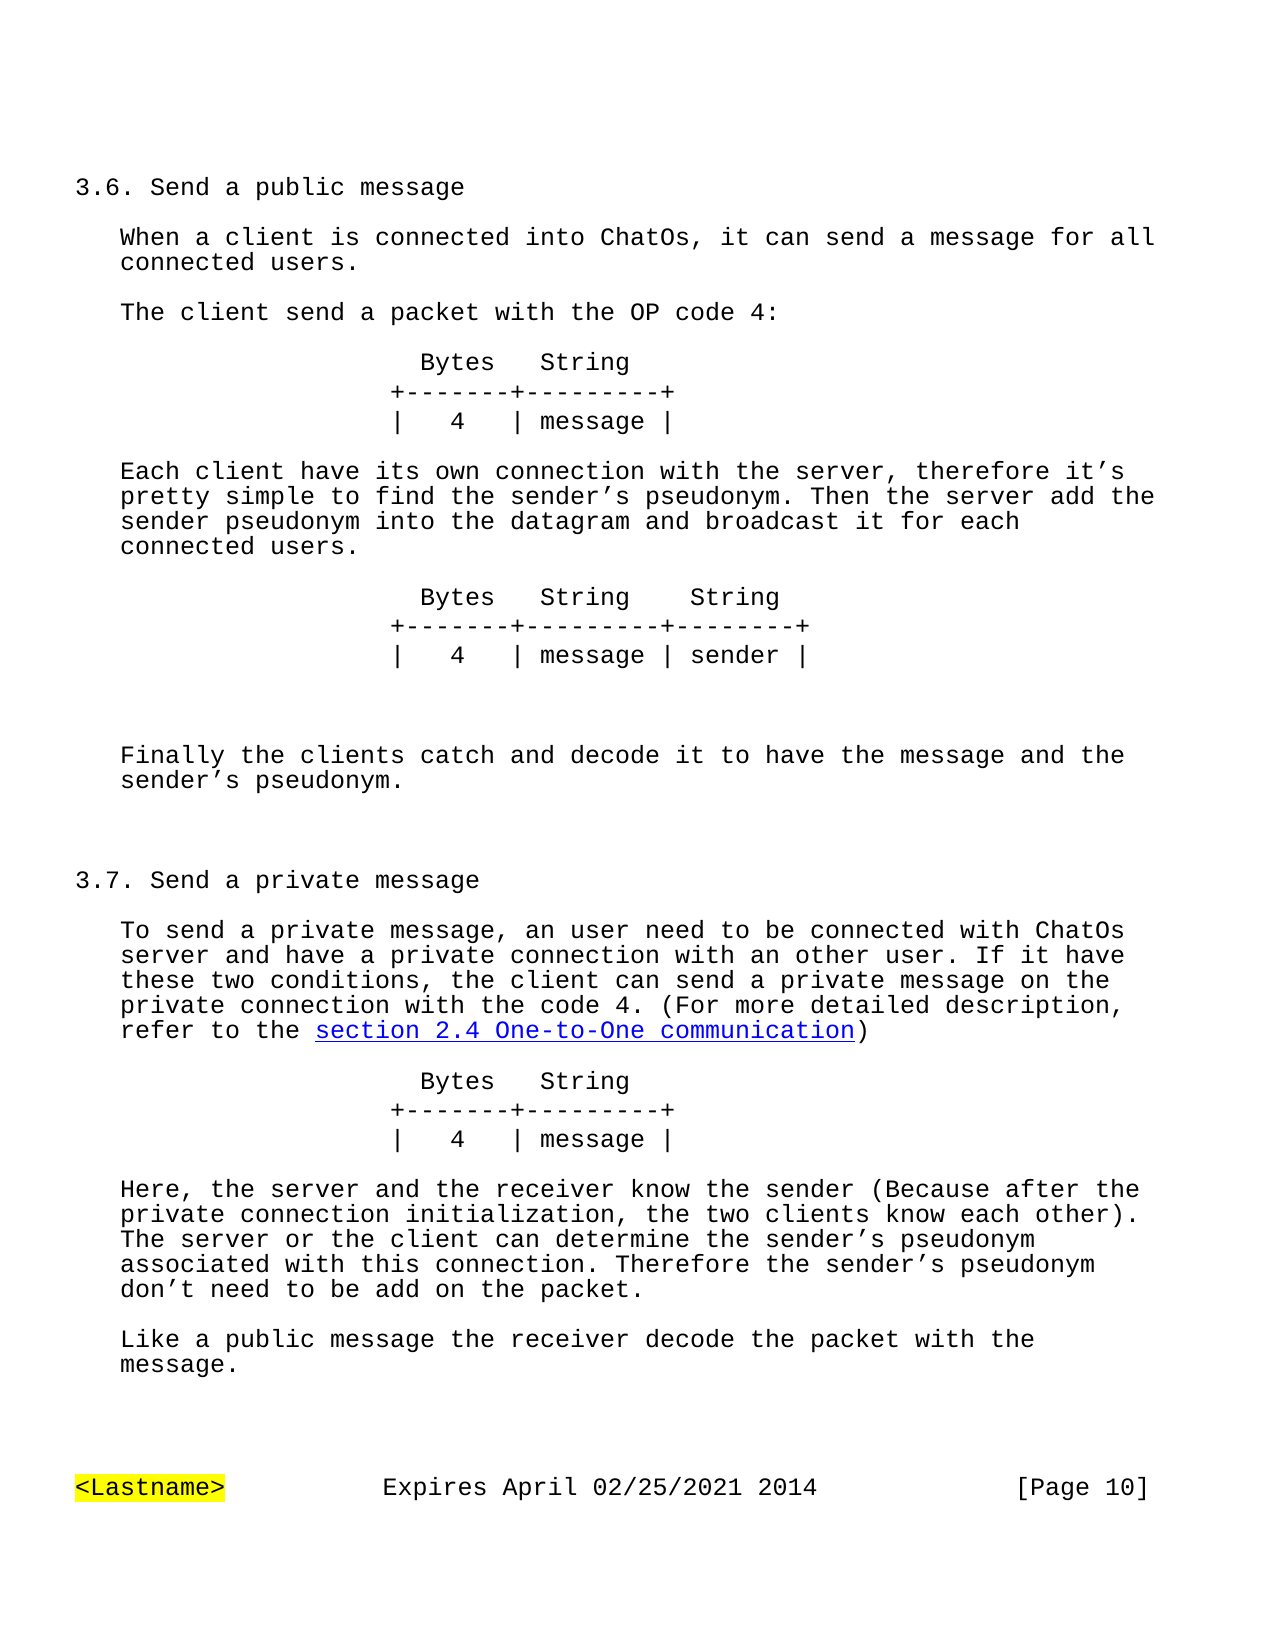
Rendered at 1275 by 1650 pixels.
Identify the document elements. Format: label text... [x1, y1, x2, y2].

text +-------+---------+ [120, 379, 1155, 408]
text Bytes String [120, 350, 1155, 378]
text +-------+---------+ [120, 1098, 1155, 1126]
text Bytes String [120, 1068, 1155, 1097]
subtitle Send a private message [75, 868, 1155, 893]
text | 4 | message | [120, 409, 1155, 434]
text Finally the clients catch and decode it to have the message and the sender’s pseudonym. [120, 743, 1155, 793]
text To send a private message, an user need to be connected with ChatOs server and have a private connection with an other user. If it have these two conditions, the client can send a private message on the private connection with the code 4. (For more detailed description, refer to the section 2.4 One-to-One communication) [120, 918, 1155, 1043]
text Bytes String String [120, 584, 1155, 612]
text When a client is connected into ChatOs, it can send a message for all connected users. [120, 225, 1155, 275]
subtitle Send a public message [75, 175, 1155, 200]
text Like a public message the receiver decode the packet with the message. [120, 1327, 1155, 1377]
text | 4 | message | [120, 1127, 1155, 1152]
text Each client have its own connection with the server, therefore it’s pretty simple to find the sender’s pseudonym. Then the server add the sender pseudonym into the datagram and broadcast it for each connected users. [120, 459, 1155, 559]
text Here, the server and the receiver know the sender (Because after the private connection initialization, the two clients know each other). The server or the client can determine the sender’s pseudonym associated with this connection. Therefore the sender’s pseudonym don’t need to be add on the packet. [120, 1177, 1155, 1302]
text The client send a packet with the OP code 4: [120, 300, 1155, 325]
text | 4 | message | sender | [120, 643, 1155, 668]
text +-------+---------+--------+ [120, 614, 1155, 642]
